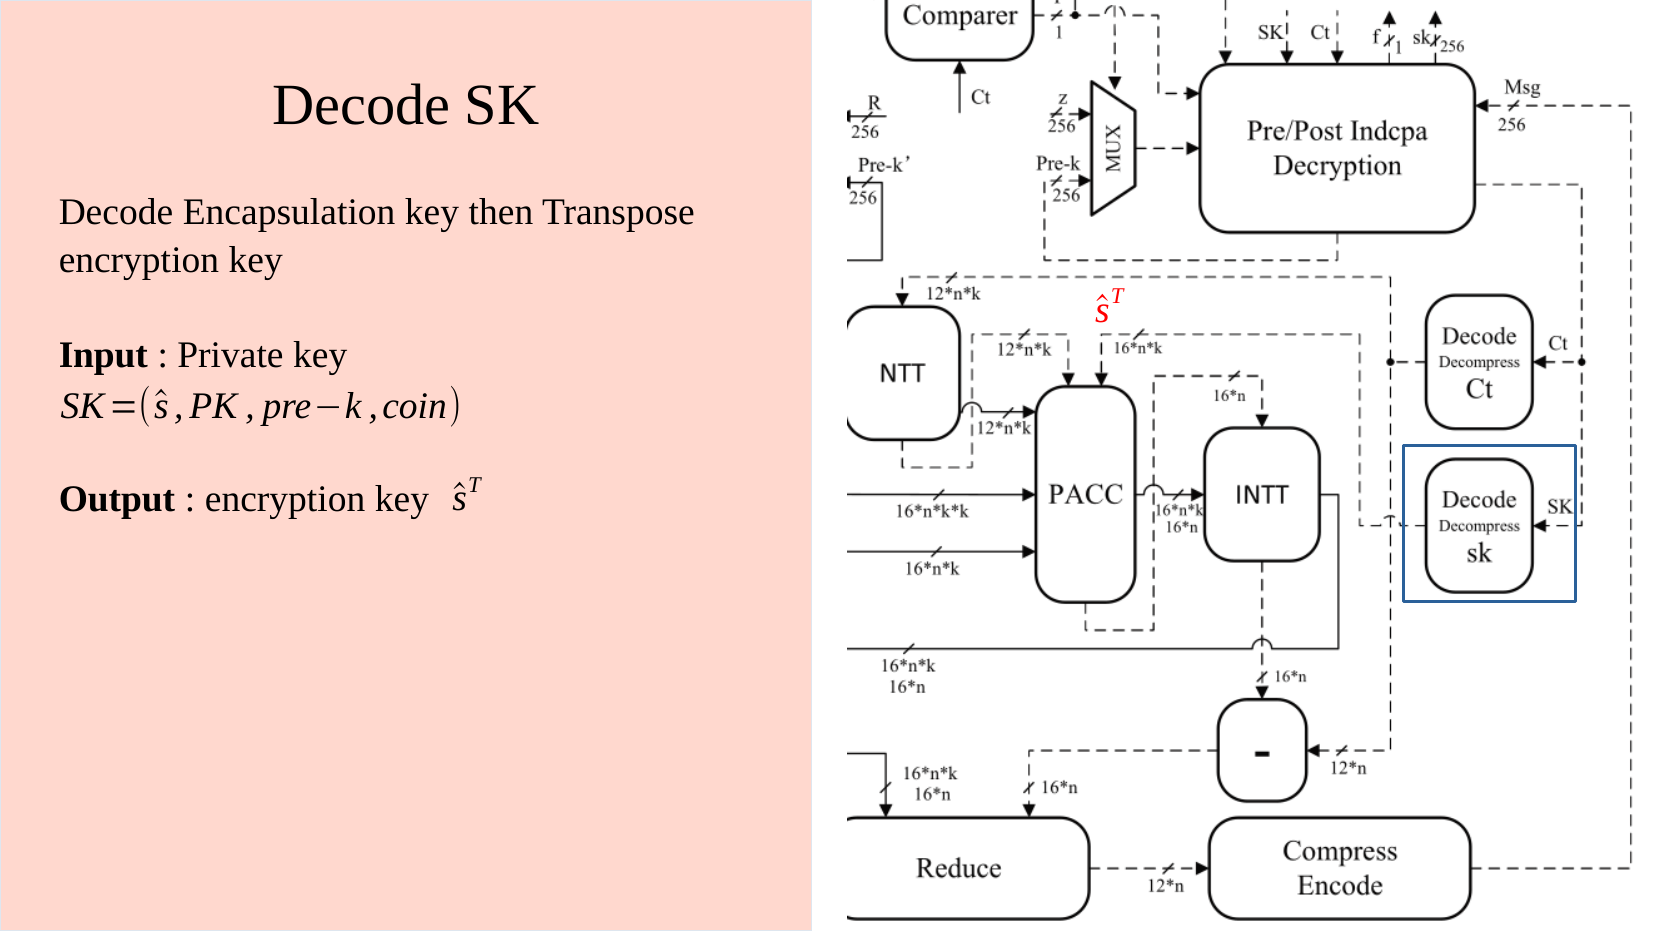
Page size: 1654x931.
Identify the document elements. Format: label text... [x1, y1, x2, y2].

chart [1093, 283, 1126, 331]
picture [847, 0, 1654, 931]
title Decode SK [14, 19, 798, 191]
chart [451, 471, 484, 519]
text_box [0, 0, 812, 931]
chart [59, 383, 462, 429]
text_box Decode Encapsulation key then Transpose encryption key Input : Private key Output : encryption key [44, 177, 790, 670]
